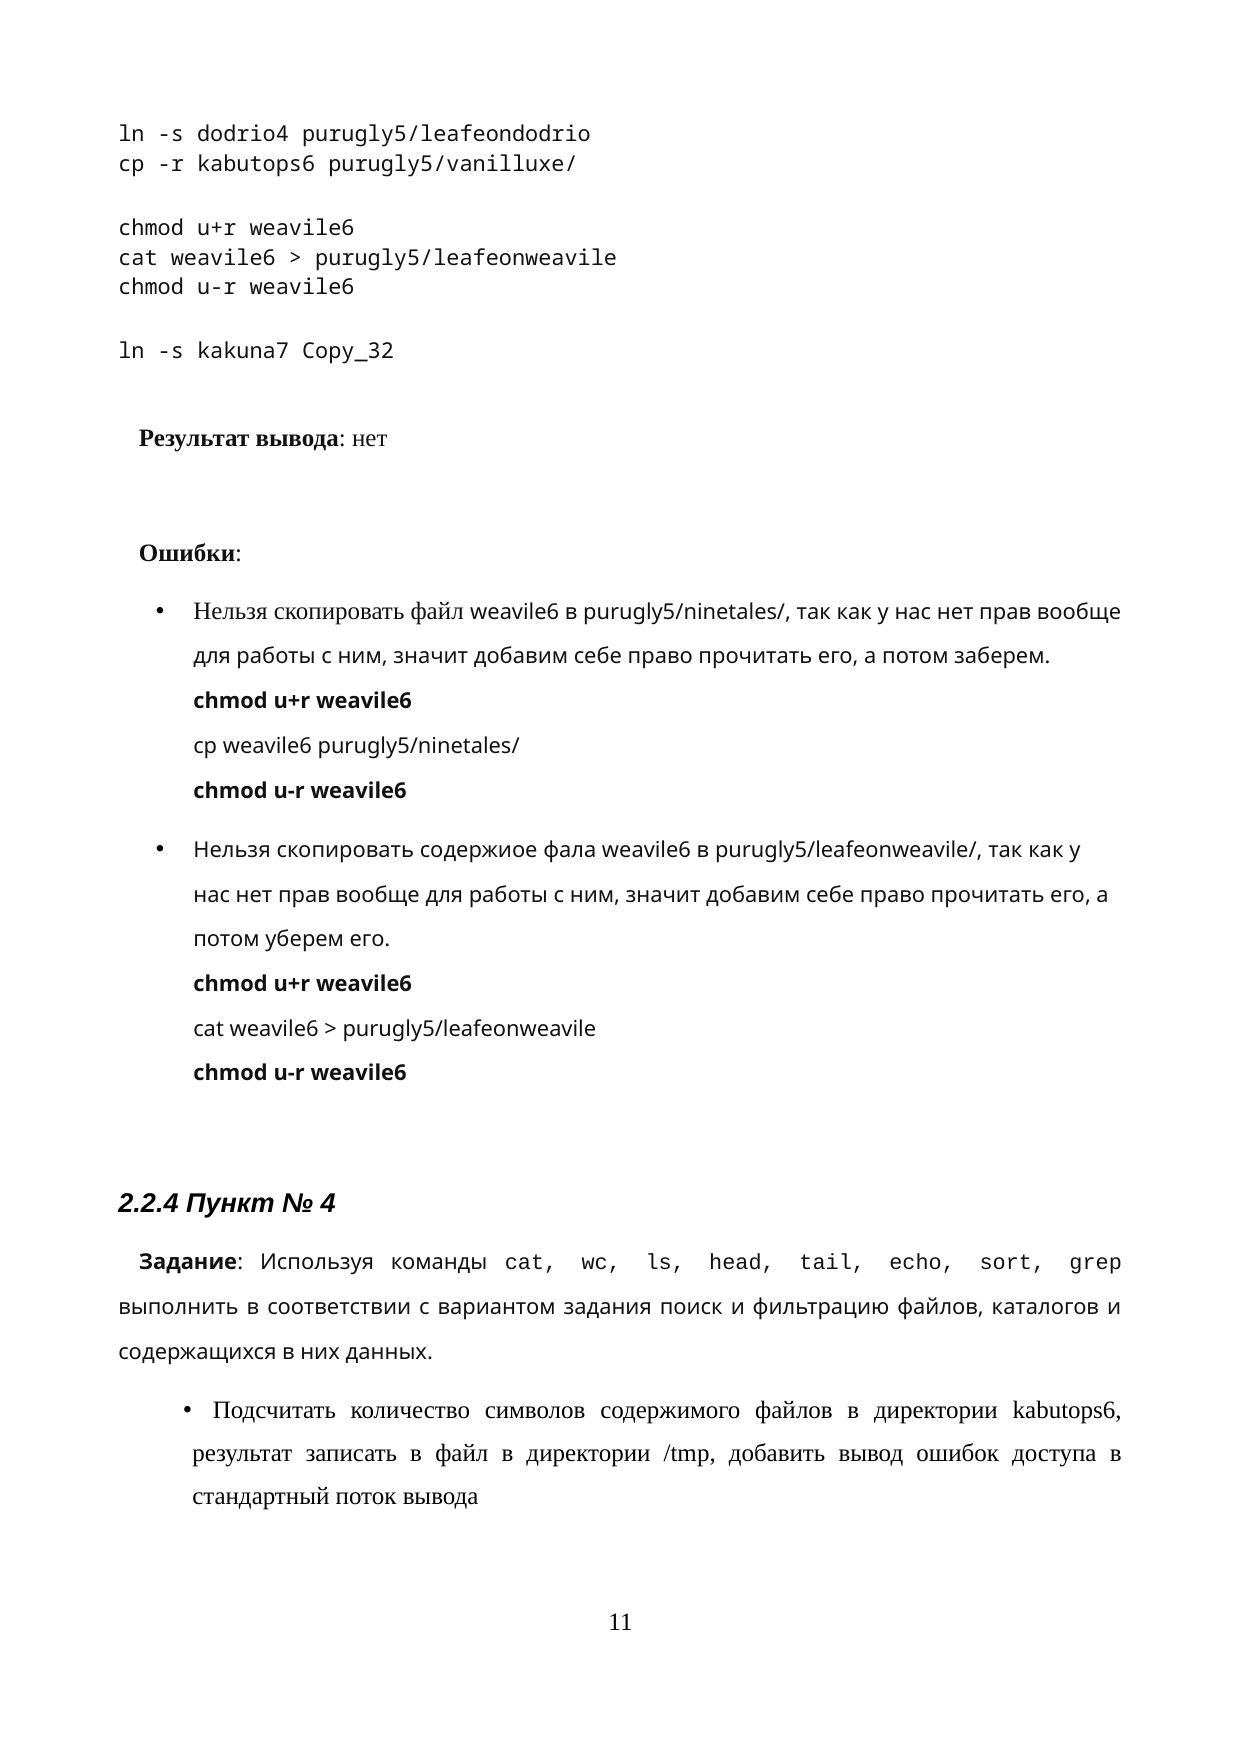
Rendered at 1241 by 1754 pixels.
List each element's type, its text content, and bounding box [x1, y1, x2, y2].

text cat weavile6 > purugly5/leafeonweavile [118, 242, 1122, 271]
text ln -s dodrio4 purugly5/leafeondodrio [118, 118, 1122, 148]
text chmod u+r weavile6 [118, 212, 1122, 242]
text cp -r kabutops6 purugly5/vanilluxe/ [118, 148, 1122, 178]
text Задание: Используя команды cat, wc, ls, head, tail, echo, sort, grep выполнить в соответствии с вариантом задания поиск и фильтрацию файлов, каталогов и содержащихся в них данных. [118, 1246, 1122, 1366]
list Нельзя скопировать содержиое фала weavile6 в purugly5/leafeonweavile/, так как у нас нет прав вообще для работы с ним, значит добавим себе право прочитать его, а потом уберем его. chmod u+r weavile6 cat weavile6 > purugly5/leafeonweavile chmod u-r weavile6 [156, 834, 1122, 1087]
subtitle 2.2.4 Пункт № 4 [118, 1187, 1122, 1218]
text ln -s kakuna7 Copy_32 [118, 335, 1122, 365]
list Подсчитать количество символов содержимого файлов в директории kabutops6, результат записать в файл в директории /tmp, добавить вывод ошибок доступа в стандартный поток вывода [162, 1395, 1122, 1510]
list Нельзя скопировать файл weavile6 в purugly5/ninetales/, так как у нас нет прав вообще для работы с ним, значит добавим себе право прочитать его, а потом заберем. chmod u+r weavile6 cp weavile6 purugly5/ninetales/ chmod u-r weavile6 [156, 596, 1122, 804]
text Ошибки: [118, 538, 1122, 567]
text chmod u-r weavile6 [118, 271, 1122, 301]
text Результат вывода: нет [118, 423, 1122, 451]
